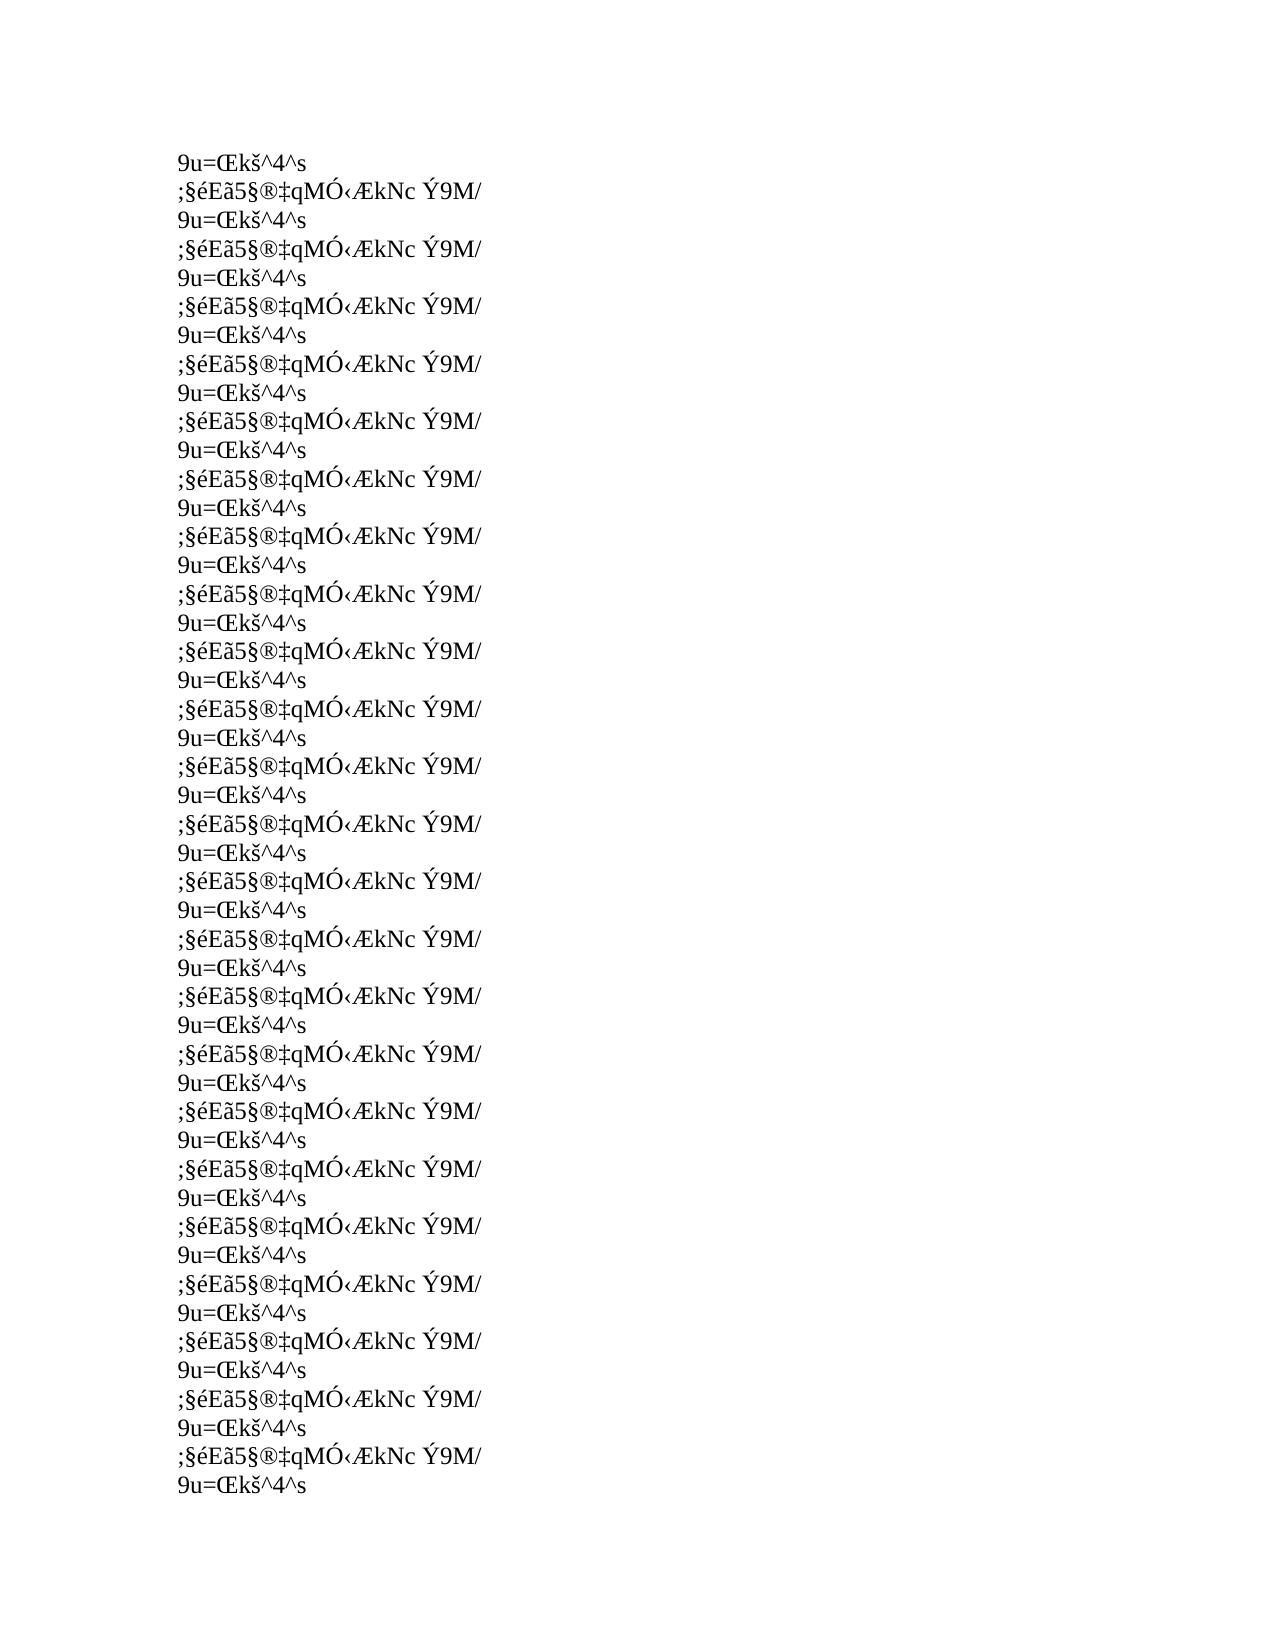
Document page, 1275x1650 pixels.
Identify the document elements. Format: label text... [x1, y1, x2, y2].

text ;§éEã5§®‡qMÓ‹ÆkNc Ý9M/ [177, 1154, 1098, 1183]
text ;§éEã5§®‡qMÓ‹ÆkNc Ý9M/ [177, 234, 1098, 263]
text ;§éEã5§®‡qMÓ‹ÆkNc Ý9M/ [177, 751, 1098, 780]
text ;§éEã5§®‡qMÓ‹ÆkNc Ý9M/ [177, 406, 1098, 435]
text ;§éEã5§®‡qMÓ‹ÆkNc Ý9M/ [177, 809, 1098, 838]
text 9u=Œkš^4^s [177, 378, 1098, 406]
text ;§éEã5§®‡qMÓ‹ÆkNc Ý9M/ [177, 1384, 1098, 1413]
text ;§éEã5§®‡qMÓ‹ÆkNc Ý9M/ [177, 1326, 1098, 1355]
text 9u=Œkš^4^s [177, 1355, 1098, 1384]
text ;§éEã5§®‡qMÓ‹ÆkNc Ý9M/ [177, 1039, 1098, 1068]
text ;§éEã5§®‡qMÓ‹ÆkNc Ý9M/ [177, 464, 1098, 493]
text 9u=Œkš^4^s [177, 608, 1098, 636]
text 9u=Œkš^4^s [177, 148, 1098, 176]
text ;§éEã5§®‡qMÓ‹ÆkNc Ý9M/ [177, 291, 1098, 320]
text 9u=Œkš^4^s [177, 780, 1098, 809]
text ;§éEã5§®‡qMÓ‹ÆkNc Ý9M/ [177, 636, 1098, 665]
text ;§éEã5§®‡qMÓ‹ÆkNc Ý9M/ [177, 1211, 1098, 1240]
text 9u=Œkš^4^s [177, 1413, 1098, 1441]
text ;§éEã5§®‡qMÓ‹ÆkNc Ý9M/ [177, 176, 1098, 205]
text 9u=Œkš^4^s [177, 1125, 1098, 1154]
text 9u=Œkš^4^s [177, 723, 1098, 751]
text 9u=Œkš^4^s [177, 665, 1098, 694]
text ;§éEã5§®‡qMÓ‹ÆkNc Ý9M/ [177, 694, 1098, 723]
text 9u=Œkš^4^s [177, 493, 1098, 521]
text 9u=Œkš^4^s [177, 1183, 1098, 1211]
text ;§éEã5§®‡qMÓ‹ÆkNc Ý9M/ [177, 579, 1098, 608]
text 9u=Œkš^4^s [177, 1068, 1098, 1096]
text ;§éEã5§®‡qMÓ‹ÆkNc Ý9M/ [177, 521, 1098, 550]
text 9u=Œkš^4^s [177, 1298, 1098, 1326]
text 9u=Œkš^4^s [177, 205, 1098, 234]
text 9u=Œkš^4^s [177, 550, 1098, 579]
text 9u=Œkš^4^s [177, 953, 1098, 981]
text ;§éEã5§®‡qMÓ‹ÆkNc Ý9M/ [177, 1269, 1098, 1298]
text 9u=Œkš^4^s [177, 838, 1098, 866]
text ;§éEã5§®‡qMÓ‹ÆkNc Ý9M/ [177, 1096, 1098, 1125]
text ;§éEã5§®‡qMÓ‹ÆkNc Ý9M/ [177, 981, 1098, 1010]
text 9u=Œkš^4^s [177, 435, 1098, 464]
text 9u=Œkš^4^s [177, 263, 1098, 291]
text ;§éEã5§®‡qMÓ‹ÆkNc Ý9M/ [177, 924, 1098, 953]
text 9u=Œkš^4^s [177, 1240, 1098, 1269]
text ;§éEã5§®‡qMÓ‹ÆkNc Ý9M/ [177, 349, 1098, 378]
text ;§éEã5§®‡qMÓ‹ÆkNc Ý9M/ [177, 1441, 1098, 1470]
text ;§éEã5§®‡qMÓ‹ÆkNc Ý9M/ [177, 866, 1098, 895]
text 9u=Œkš^4^s [177, 1010, 1098, 1039]
text 9u=Œkš^4^s [177, 1470, 1098, 1499]
text 9u=Œkš^4^s [177, 320, 1098, 349]
text 9u=Œkš^4^s [177, 895, 1098, 924]
